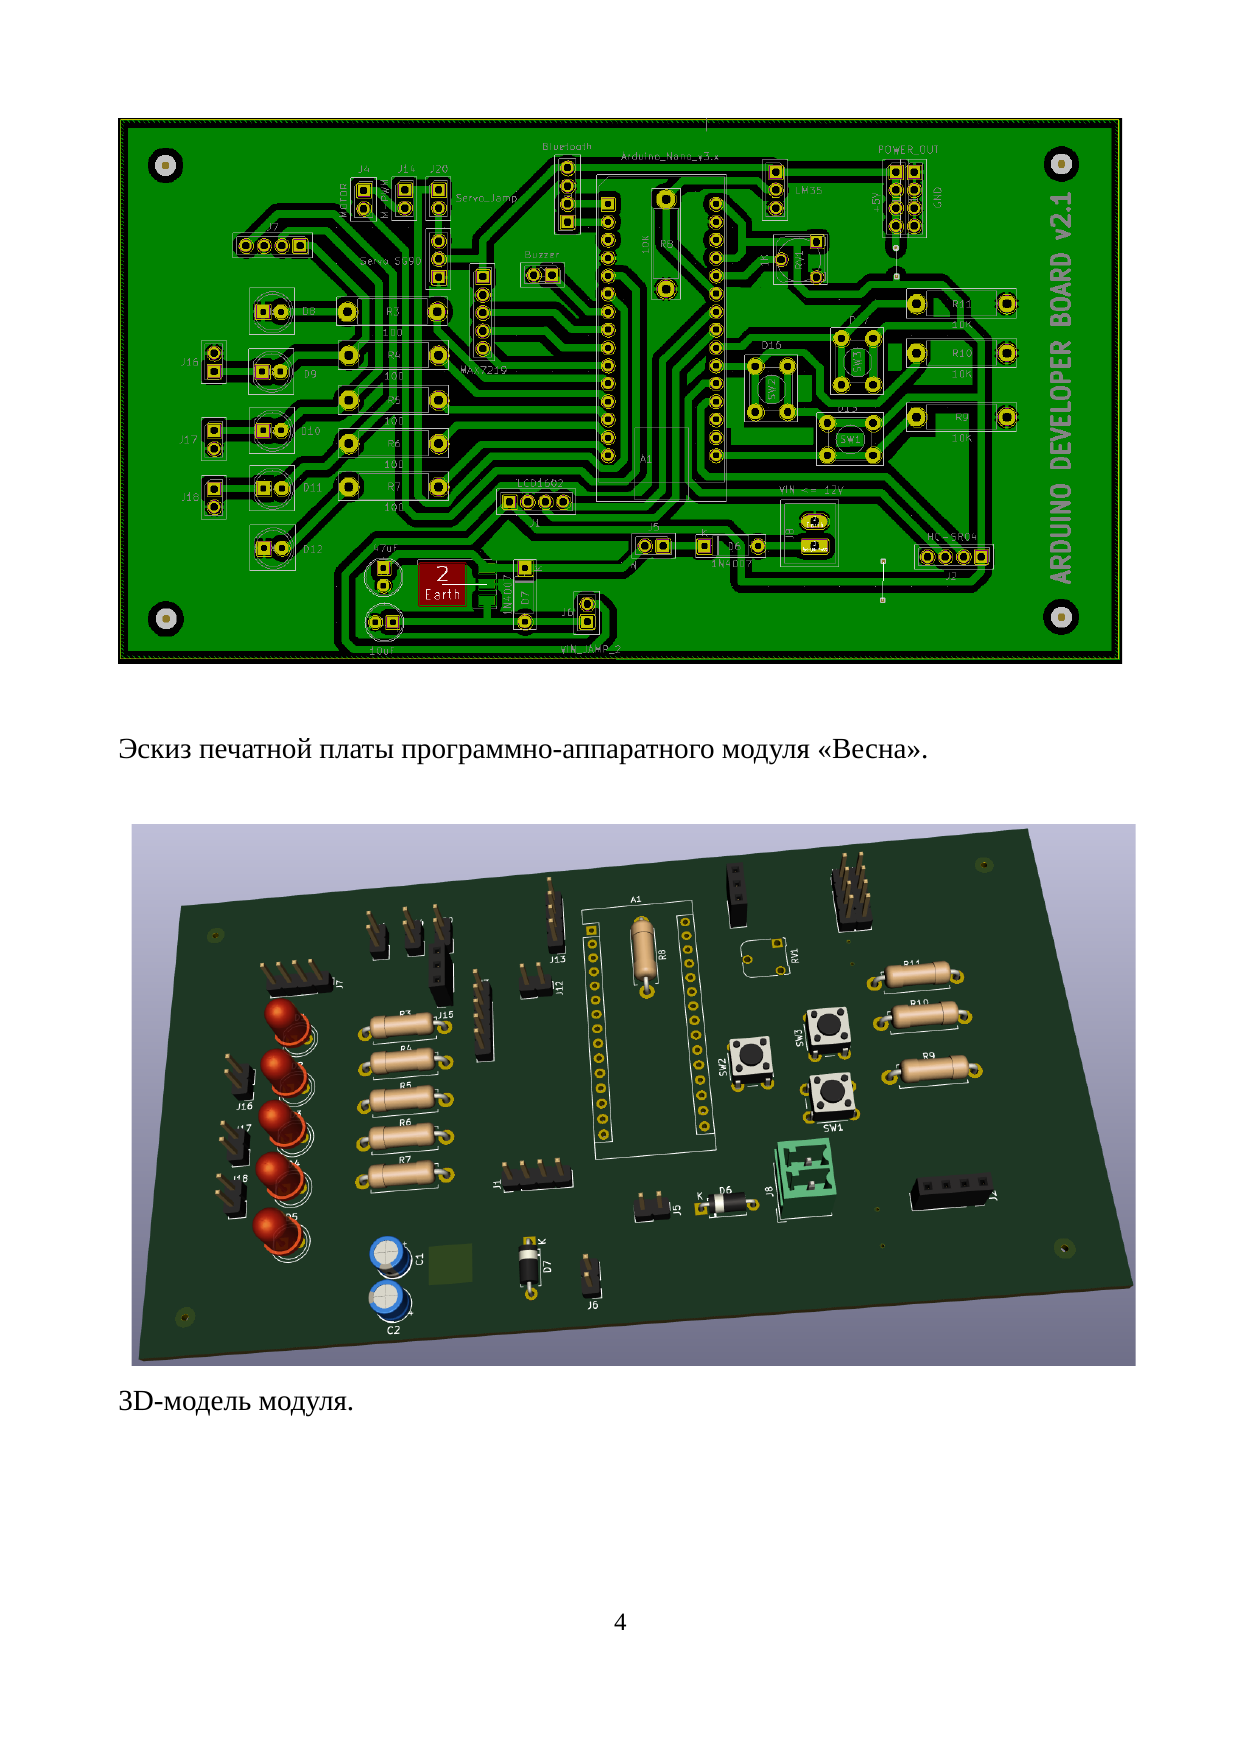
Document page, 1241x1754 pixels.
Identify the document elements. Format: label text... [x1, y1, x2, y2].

text Эскиз печатной платы программно-аппаратного модуля «Весна». [118, 731, 1122, 764]
text 3D-модель модуля. [118, 1366, 1122, 1416]
picture [131, 824, 1136, 1366]
picture [118, 118, 1123, 664]
